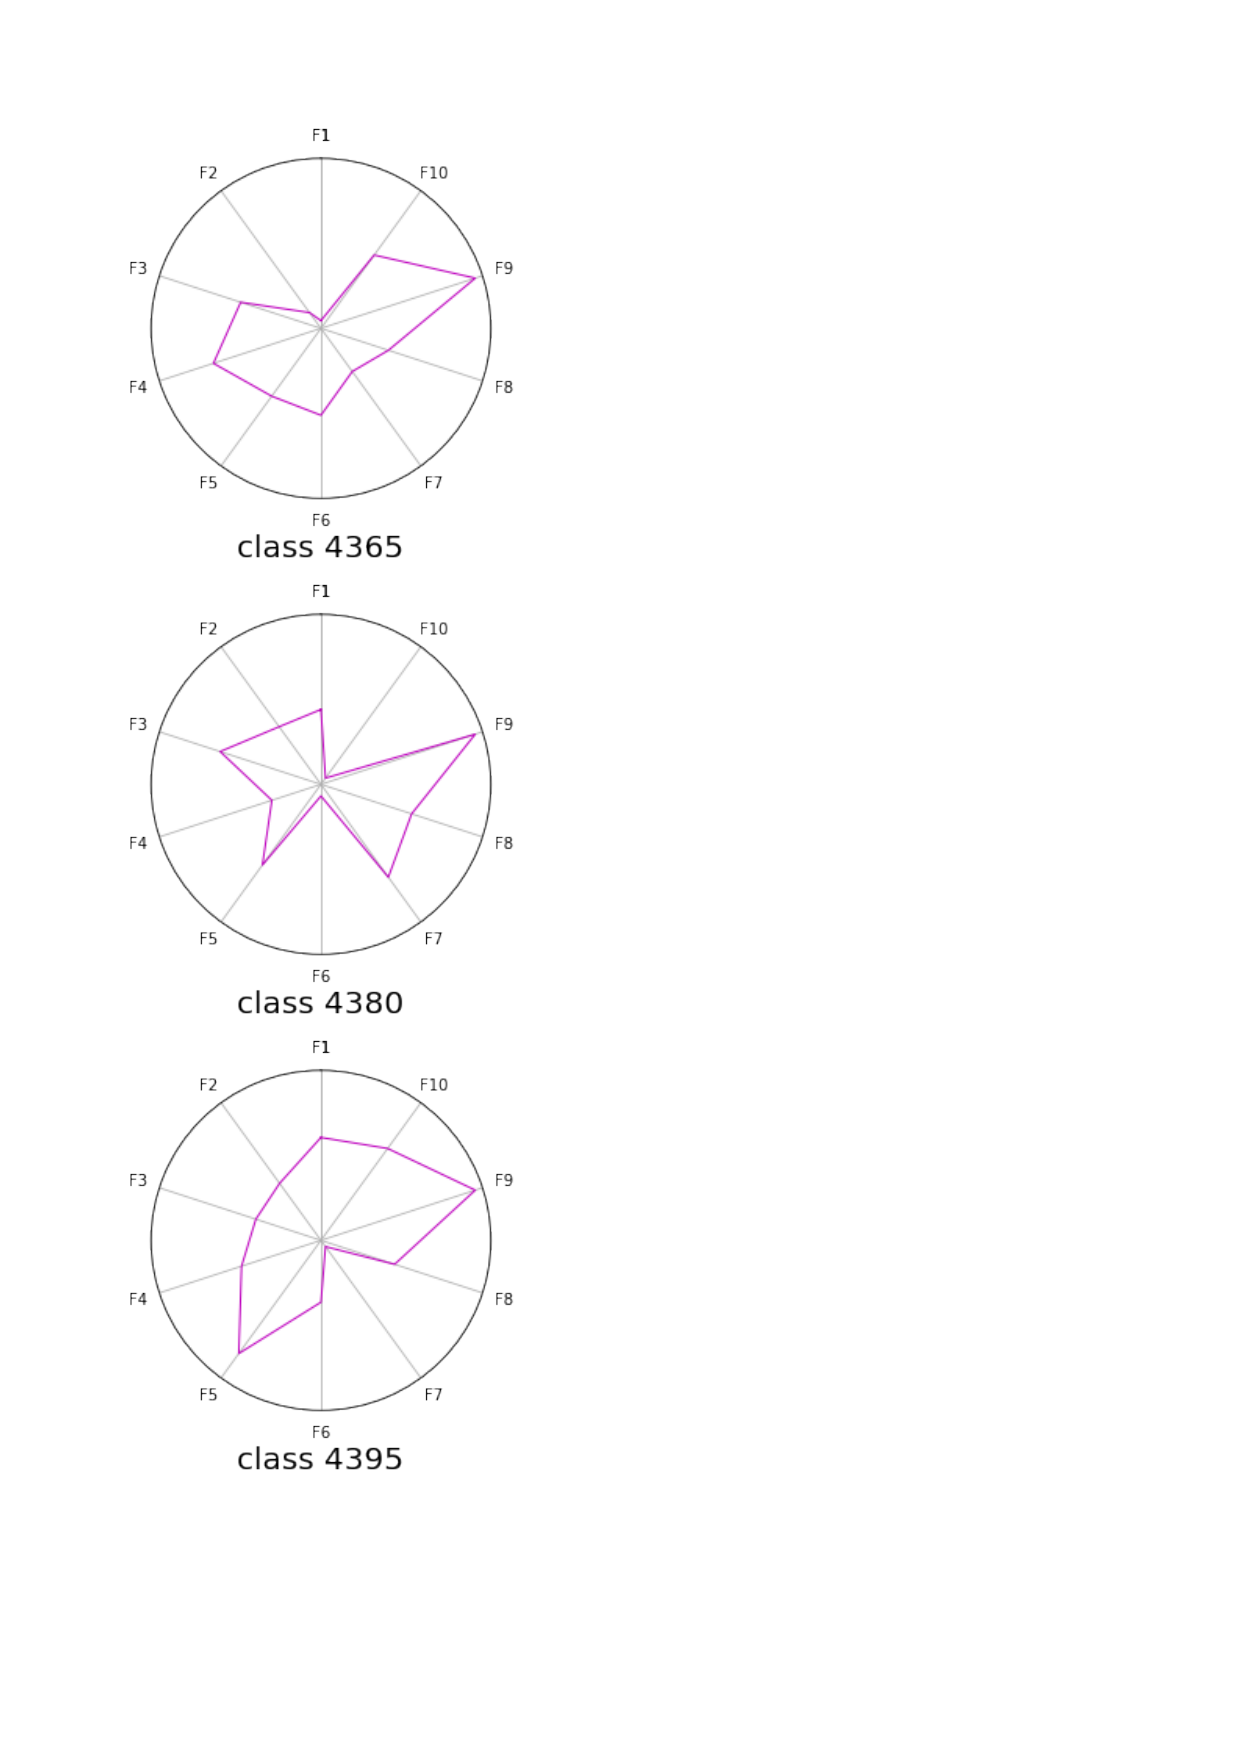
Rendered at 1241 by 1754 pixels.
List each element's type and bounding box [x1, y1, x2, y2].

picture [118, 118, 523, 1487]
